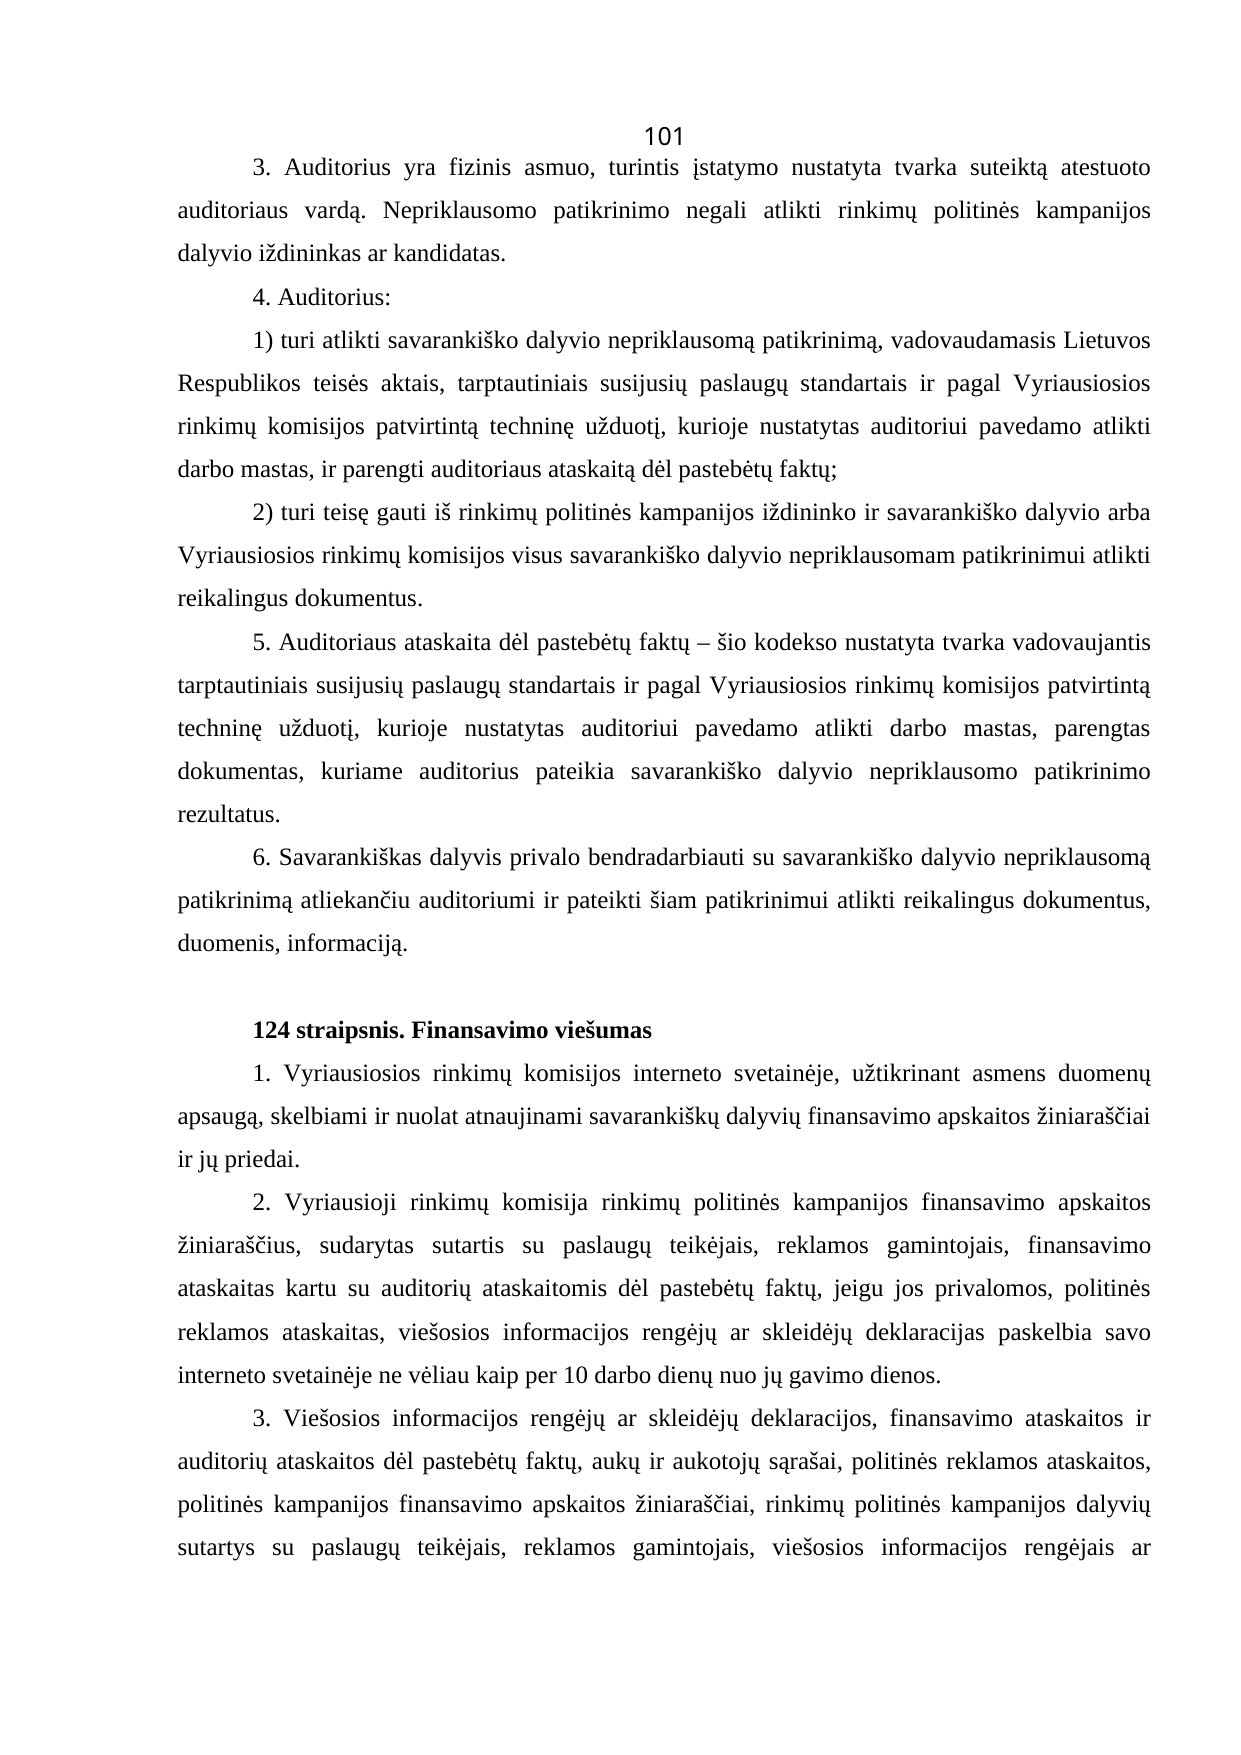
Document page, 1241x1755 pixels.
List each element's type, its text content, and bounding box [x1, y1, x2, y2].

text 3. Auditorius yra fizinis asmuo, turintis įstatymo nustatyta tvarka suteiktą atestuoto auditoriaus vardą. Nepriklausomo patikrinimo negali atlikti rinkimų politinės kampanijos dalyvio iždininkas ar kandidatas. [177, 152, 1152, 267]
text 4. Auditorius: [177, 282, 1152, 310]
text 1) turi atlikti savarankiško dalyvio nepriklausomą patikrinimą, vadovaudamasis Lietuvos Respublikos teisės aktais, tarptautiniais susijusių paslaugų standartais ir pagal Vyriausiosios rinkimų komisijos patvirtintą techninę užduotį, kurioje nustatytas auditoriui pavedamo atlikti darbo mastas, ir parengti auditoriaus ataskaitą dėl pastebėtų faktų; [177, 325, 1152, 483]
text 5. Auditoriaus ataskaita dėl pastebėtų faktų – šio kodekso nustatyta tvarka vadovaujantis tarptautiniais susijusių paslaugų standartais ir pagal Vyriausiosios rinkimų komisijos patvirtintą techninę užduotį, kurioje nustatytas auditoriui pavedamo atlikti darbo mastas, parengtas dokumentas, kuriame auditorius pateikia savarankiško dalyvio nepriklausomo patikrinimo rezultatus. [177, 627, 1152, 828]
text 3. Viešosios informacijos rengėjų ar skleidėjų deklaracijos, finansavimo ataskaitos ir auditorių ataskaitos dėl pastebėtų faktų, aukų ir aukotojų sąrašai, politinės reklamos ataskaitos, politinės kampanijos finansavimo apskaitos žiniaraščiai, rinkimų politinės kampanijos dalyvių sutartys su paslaugų teikėjais, reklamos gamintojais, viešosios informacijos rengėjais ar [177, 1403, 1152, 1561]
text 1. Vyriausiosios rinkimų komisijos interneto svetainėje, užtikrinant asmens duomenų apsaugą, skelbiami ir nuolat atnaujinami savarankiškų dalyvių finansavimo apskaitos žiniaraščiai ir jų priedai. [177, 1058, 1152, 1173]
text 2. Vyriausioji rinkimų komisija rinkimų politinės kampanijos finansavimo apskaitos žiniaraščius, sudarytas sutartis su paslaugų teikėjais, reklamos gamintojais, finansavimo ataskaitas kartu su auditorių ataskaitomis dėl pastebėtų faktų, jeigu jos privalomos, politinės reklamos ataskaitas, viešosios informacijos rengėjų ar skleidėjų deklaracijas paskelbia savo interneto svetainėje ne vėliau kaip per 10 darbo dienų nuo jų gavimo dienos. [177, 1187, 1152, 1388]
text 6. Savarankiškas dalyvis privalo bendradarbiauti su savarankiško dalyvio nepriklausomą patikrinimą atliekančiu auditoriumi ir pateikti šiam patikrinimui atlikti reikalingus dokumentus, duomenis, informaciją. [177, 842, 1152, 957]
text 2) turi teisę gauti iš rinkimų politinės kampanijos iždininko ir savarankiško dalyvio arba Vyriausiosios rinkimų komisijos visus savarankiško dalyvio nepriklausomam patikrinimui atlikti reikalingus dokumentus. [177, 497, 1152, 612]
text 124 straipsnis. Finansavimo viešumas [177, 1015, 1152, 1043]
